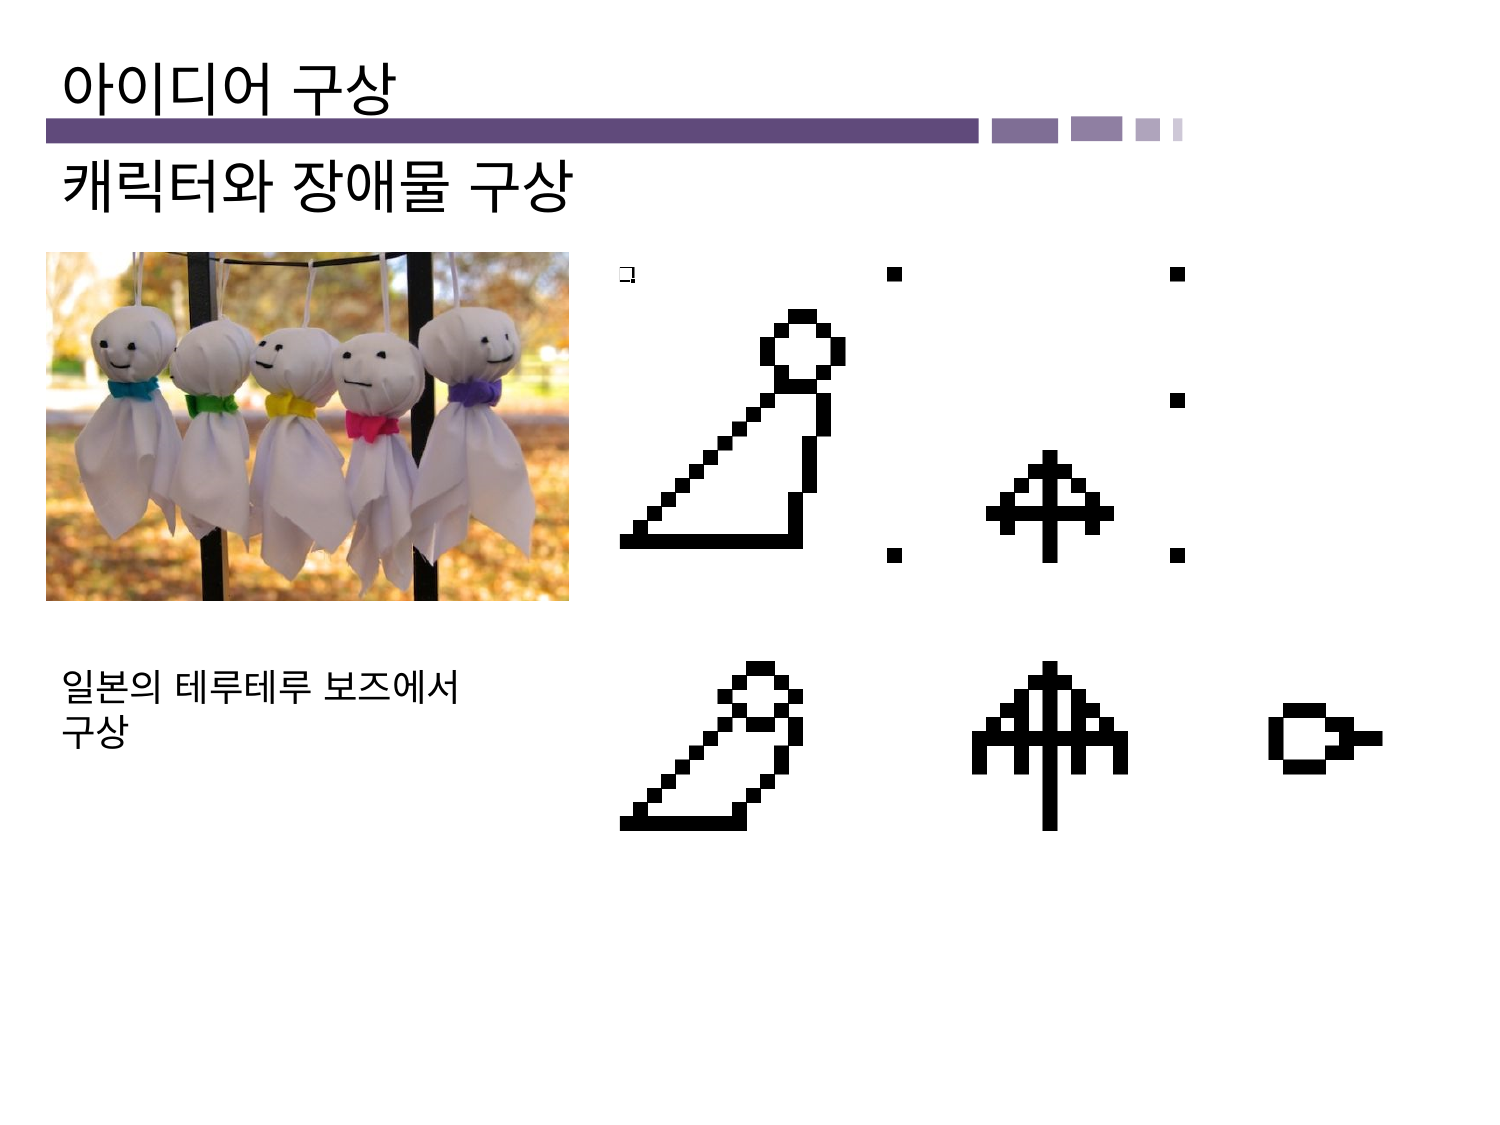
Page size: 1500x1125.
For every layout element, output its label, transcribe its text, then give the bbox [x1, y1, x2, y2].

text_box 일본의 테루테루 보즈에서 구상 [46, 656, 550, 762]
text_box [991, 118, 1059, 144]
text_box 아이디어 구상 [46, 46, 774, 131]
text_box [1173, 118, 1183, 142]
text_box [46, 118, 979, 144]
text_box 캐릭터와 장애물 구상 [46, 143, 668, 229]
text_box [1071, 116, 1123, 142]
picture [619, 267, 1420, 848]
text_box [1135, 118, 1160, 142]
picture [46, 252, 569, 601]
